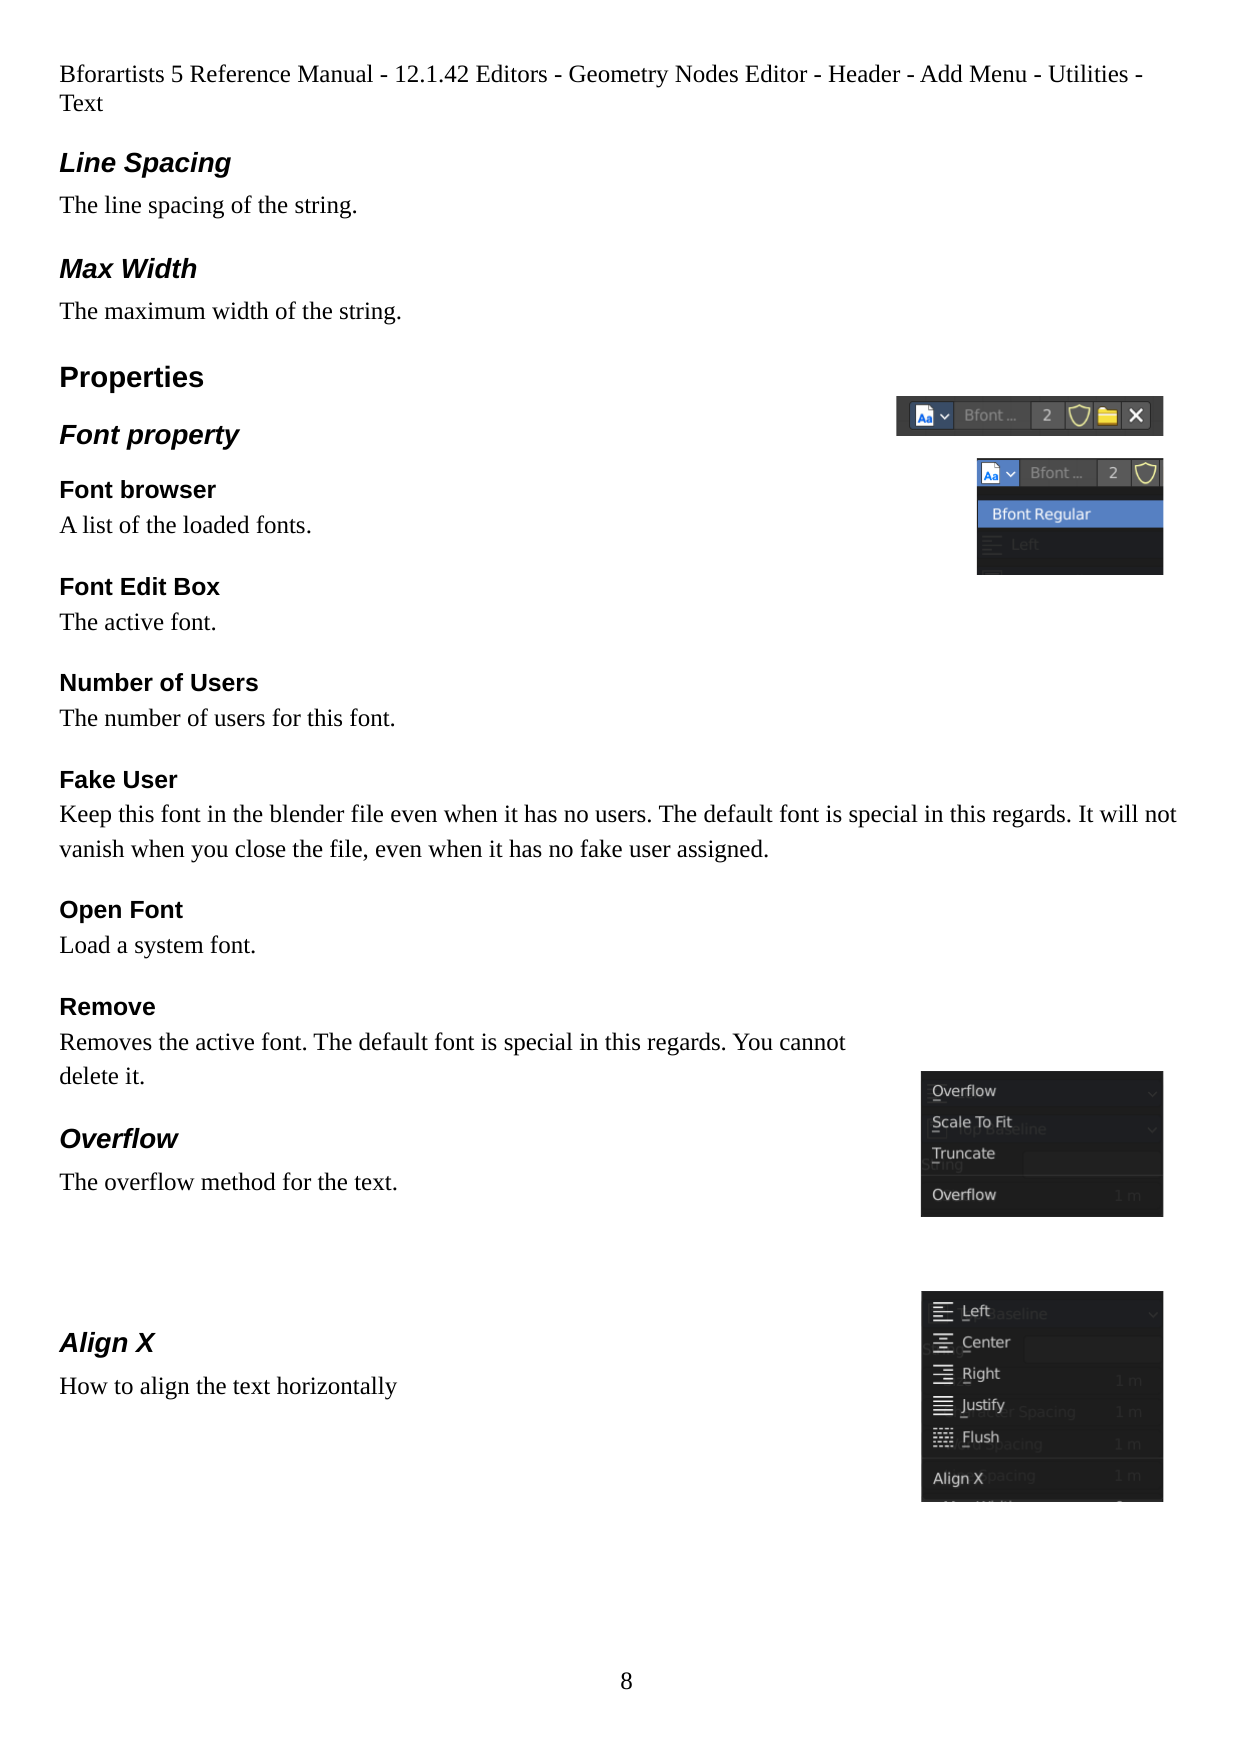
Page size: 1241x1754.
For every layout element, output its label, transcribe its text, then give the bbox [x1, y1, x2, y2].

text Keep this font in the blender file even when it has no users. The default font is special in this regards. It will not vanish when you close the file, even when it has no fake user assigned. [59, 799, 1181, 863]
picture [896, 396, 1164, 436]
text The active font. [59, 607, 1181, 636]
picture [921, 1291, 1164, 1502]
subtitle Font property [59, 419, 1181, 451]
subtitle Align X [59, 1327, 921, 1359]
text The maximum width of the string. [59, 296, 1181, 325]
picture [920, 1071, 1164, 1217]
text Load a system font. [59, 930, 1181, 959]
text How to align the text horizontally [59, 1371, 921, 1400]
text The overflow method for the text. [59, 1167, 920, 1196]
subtitle [1164, 1123, 1181, 1154]
subtitle [1164, 1327, 1181, 1359]
subtitle Line Spacing [59, 146, 1181, 178]
subtitle Open Font [59, 896, 1181, 924]
subtitle Number of Users [59, 668, 1181, 697]
text The number of users for this font. [59, 703, 1181, 732]
subtitle Properties [59, 360, 1181, 394]
text Removes the active font. The default font is special in this regards. You cannot delete it. [59, 1027, 1181, 1090]
subtitle Font browser [59, 476, 976, 504]
subtitle Font Edit Box [59, 572, 1181, 601]
subtitle Overflow [59, 1123, 920, 1154]
text A list of the loaded fonts. [59, 510, 976, 539]
subtitle Fake User [59, 765, 1181, 793]
text The line spacing of the string. [59, 190, 1181, 219]
picture [976, 458, 1164, 575]
subtitle Remove [59, 992, 1181, 1020]
subtitle [1164, 476, 1181, 504]
subtitle Max Width [59, 252, 1181, 284]
